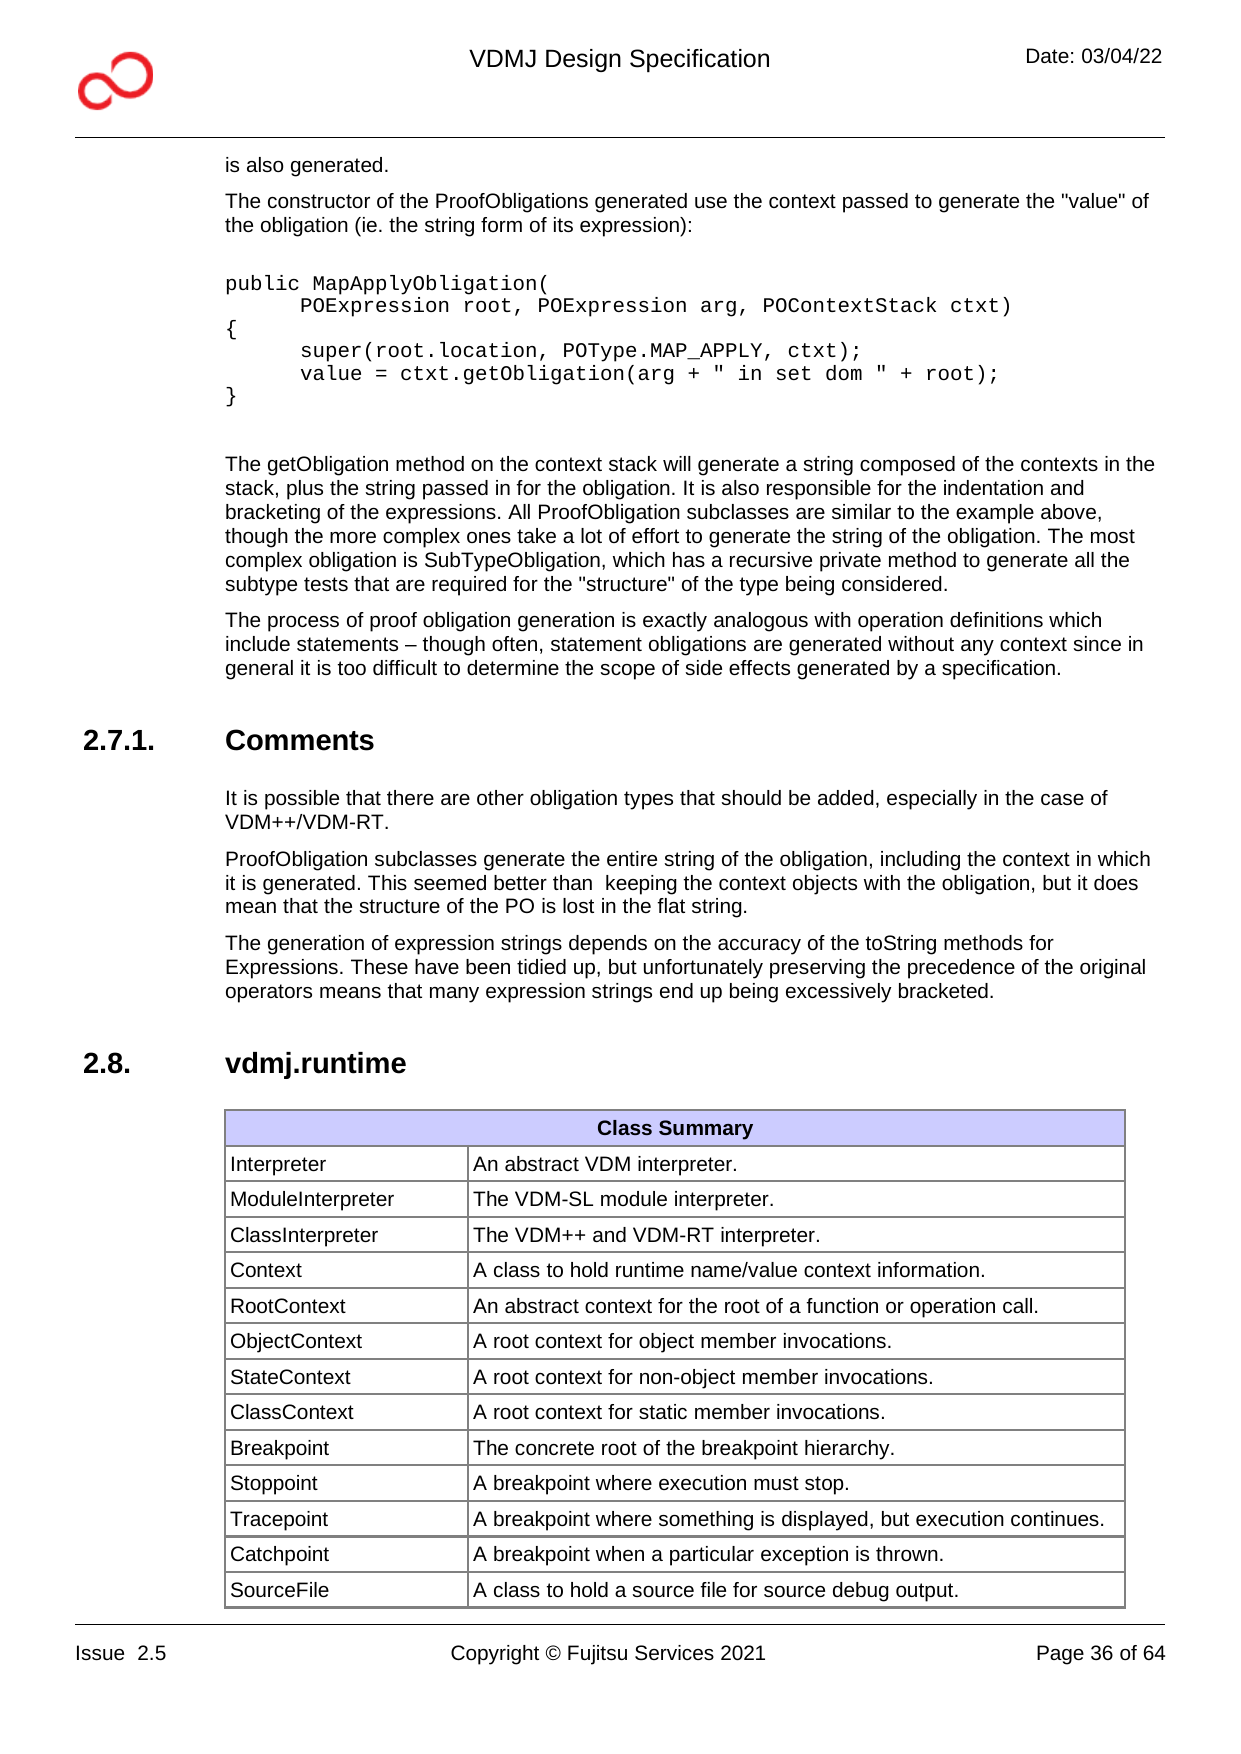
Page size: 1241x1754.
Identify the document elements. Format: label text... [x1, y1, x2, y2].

table_cell Stoppoint [226, 1466, 467, 1500]
table_cell ClassContext [226, 1395, 467, 1429]
text It is possible that there are other obligation types that should be added, especially in the case of VDM++/VDM-RT. [225, 786, 1165, 834]
table_cell The VDM++ and VDM-RT interpreter. [469, 1218, 1124, 1251]
table_cell The concrete root of the breakpoint hierarchy. [469, 1431, 1124, 1464]
table_cell A breakpoint when a particular exception is thrown. [469, 1538, 1124, 1571]
table_cell A class to hold runtime name/value context information. [469, 1253, 1124, 1287]
table_header Class Summary [226, 1111, 1124, 1145]
table_cell Catchpoint [226, 1538, 467, 1571]
table_cell SourceFile [226, 1573, 467, 1606]
text The getObligation method on the context stack will generate a string composed of the contexts in the stack, plus the string passed in for the obligation. It is also responsible for the indentation and bracketing of the expressions. All ProofObligation subclasses are similar to the example above, though the more complex ones take a lot of effort to generate the string of the obligation. The most complex obligation is SubTypeObligation, which has a recursive private method to generate all the subtype tests that are required for the "structure" of the type being considered. [225, 452, 1165, 596]
subtitle Comments [75, 723, 1165, 756]
table_cell A class to hold a source file for source debug output. [469, 1573, 1124, 1606]
table_cell Tracepoint [226, 1502, 467, 1535]
table_cell StateContext [226, 1360, 467, 1393]
text is also generated. [225, 153, 1165, 177]
table_cell A breakpoint where something is displayed, but execution continues. [469, 1502, 1124, 1535]
table_cell An abstract VDM interpreter. [469, 1147, 1124, 1180]
text The generation of expression strings depends on the accuracy of the toString methods for Expressions. These have been tidied up, but unfortunately preserving the precedence of the original operators means that many expression strings end up being excessively bracketed. [225, 931, 1165, 1003]
table_cell A root context for static member invocations. [469, 1395, 1124, 1429]
table_cell The VDM-SL module interpreter. [469, 1182, 1124, 1216]
text super(root.location, POType.MAP_APPLY, ctxt); [225, 340, 1165, 362]
subtitle vdmj.runtime [75, 1046, 1165, 1079]
text The constructor of the ProofObligations generated use the context passed to generate the "value" of the obligation (ie. the string form of its expression): [225, 189, 1165, 237]
table_cell A root context for object member invocations. [469, 1324, 1124, 1358]
text ProofObligation subclasses generate the entire string of the obligation, including the context in which it is generated. This seemed better than keeping the context objects with the obligation, but it does mean that the structure of the PO is lost in the flat string. [225, 847, 1165, 919]
table_cell A root context for non-object member invocations. [469, 1360, 1124, 1393]
table_cell Breakpoint [226, 1431, 467, 1464]
table_cell An abstract context for the root of a function or operation call. [469, 1289, 1124, 1322]
text { [225, 317, 1165, 340]
table_cell ModuleInterpreter [226, 1182, 467, 1216]
table_cell A breakpoint where execution must stop. [469, 1466, 1124, 1500]
text public MapApplyObligation( [225, 272, 1165, 295]
table_cell ObjectContext [226, 1324, 467, 1358]
text value = ctxt.getObligation(arg + " in set dom " + root); [225, 362, 1165, 385]
table_cell Context [226, 1253, 467, 1287]
table_cell Interpreter [226, 1147, 467, 1180]
table_cell RootContext [226, 1289, 467, 1322]
text } [225, 385, 1165, 407]
text POExpression root, POExpression arg, POContextStack ctxt) [225, 295, 1165, 317]
text The process of proof obligation generation is exactly analogous with operation definitions which include statements – though often, statement obligations are generated without any context since in general it is too difficult to determine the scope of side effects generated by a specification. [225, 608, 1165, 680]
picture [78, 44, 153, 120]
table_cell ClassInterpreter [226, 1218, 467, 1251]
